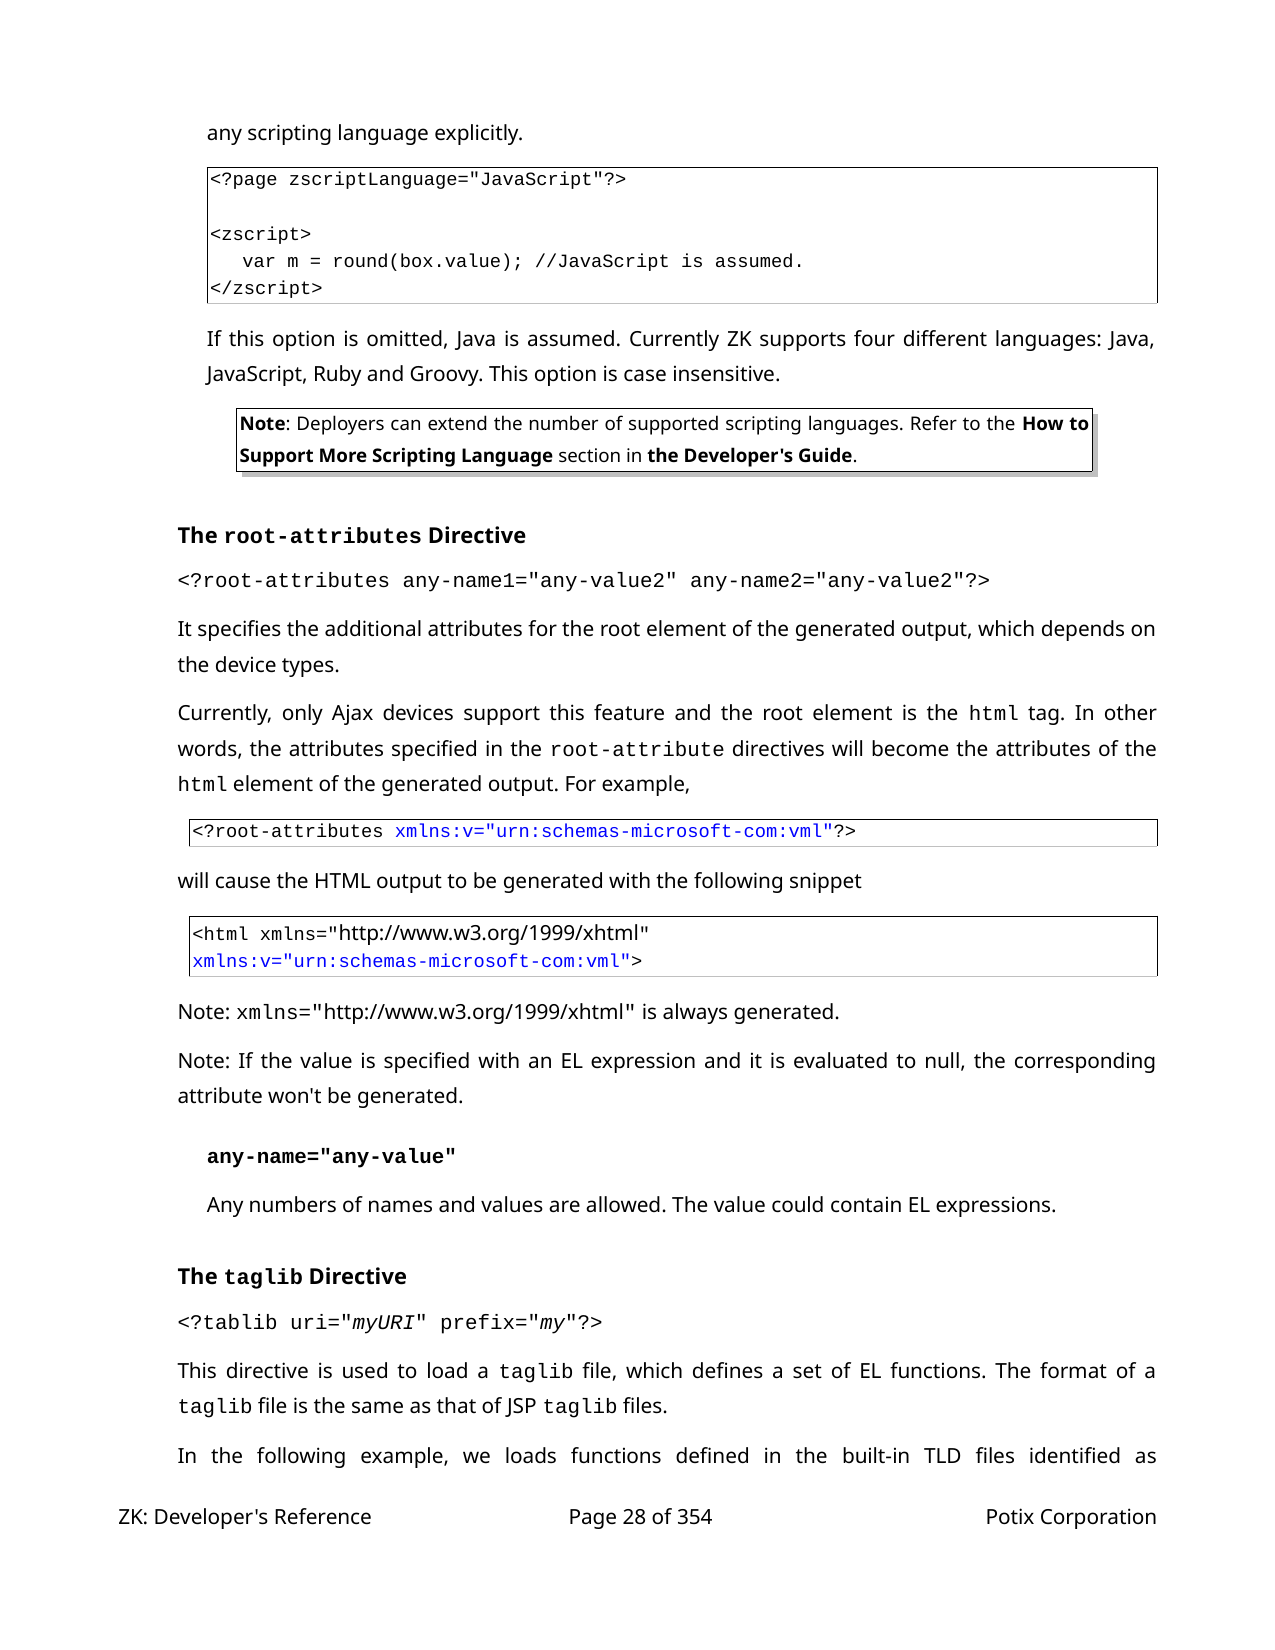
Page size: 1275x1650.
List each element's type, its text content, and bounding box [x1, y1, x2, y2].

text This directive is used to load a taglib file, which defines a set of EL functions. The format of a taglib file is the same as that of JSP taglib files. [177, 1356, 1157, 1420]
text In the following example, we loads functions defined in the built-in TLD files identified as [177, 1441, 1157, 1469]
text <html xmlns="http://www.w3.org/1999/xhtml" xmlns:v="urn:schemas-microsoft-com:vml"> [190, 917, 1157, 976]
text <?tablib uri="myURI" prefix="my"?> [177, 1312, 1157, 1335]
text <?page zscriptLanguage="JavaScript"?> [208, 168, 1157, 191]
text Note: If the value is specified with an EL expression and it is evaluated to null, the corresponding attribute won't be generated. [177, 1046, 1157, 1109]
text <zscript> [208, 221, 1157, 246]
text It specifies the additional attributes for the root element of the generated output, which depends on the device types. [177, 614, 1157, 678]
text will cause the HTML output to be generated with the following snippet [177, 867, 1157, 895]
text Note: Deployers can extend the number of supported scripting languages. Refer to the How to Support More Scripting Language section in the Developer's Guide. [237, 409, 1092, 471]
text Any numbers of names and values are allowed. The value could contain EL expressions. [207, 1190, 1157, 1219]
text Currently, only Ajax devices support this feature and the root element is the html tag. In other words, the attributes specified in the root-attribute directives will become the attributes of the html element of the generated output. For example, [177, 698, 1157, 798]
text </zscript> [208, 276, 1157, 303]
text Note: xmlns="http://www.w3.org/1999/xhtml" is always generated. [177, 997, 1157, 1026]
text <?root-attributes xmlns:v="urn:schemas-microsoft-com:vml"?> [190, 820, 1157, 846]
subtitle any-name="any-value" [207, 1146, 1157, 1170]
subtitle The taglib Directive [177, 1261, 1157, 1291]
text any scripting language explicitly. [207, 118, 1157, 146]
text <?root-attributes any-name1="any-value2" any-name2="any-value2"?> [177, 570, 1157, 594]
subtitle The root-attributes Directive [177, 519, 1157, 550]
text If this option is omitted, Java is assumed. Currently ZK supports four different languages: Java, JavaScript, Ruby and Groovy. This option is case insensitive. [207, 324, 1157, 387]
text var m = round(box.value); //JavaScript is assumed. [208, 248, 1157, 273]
